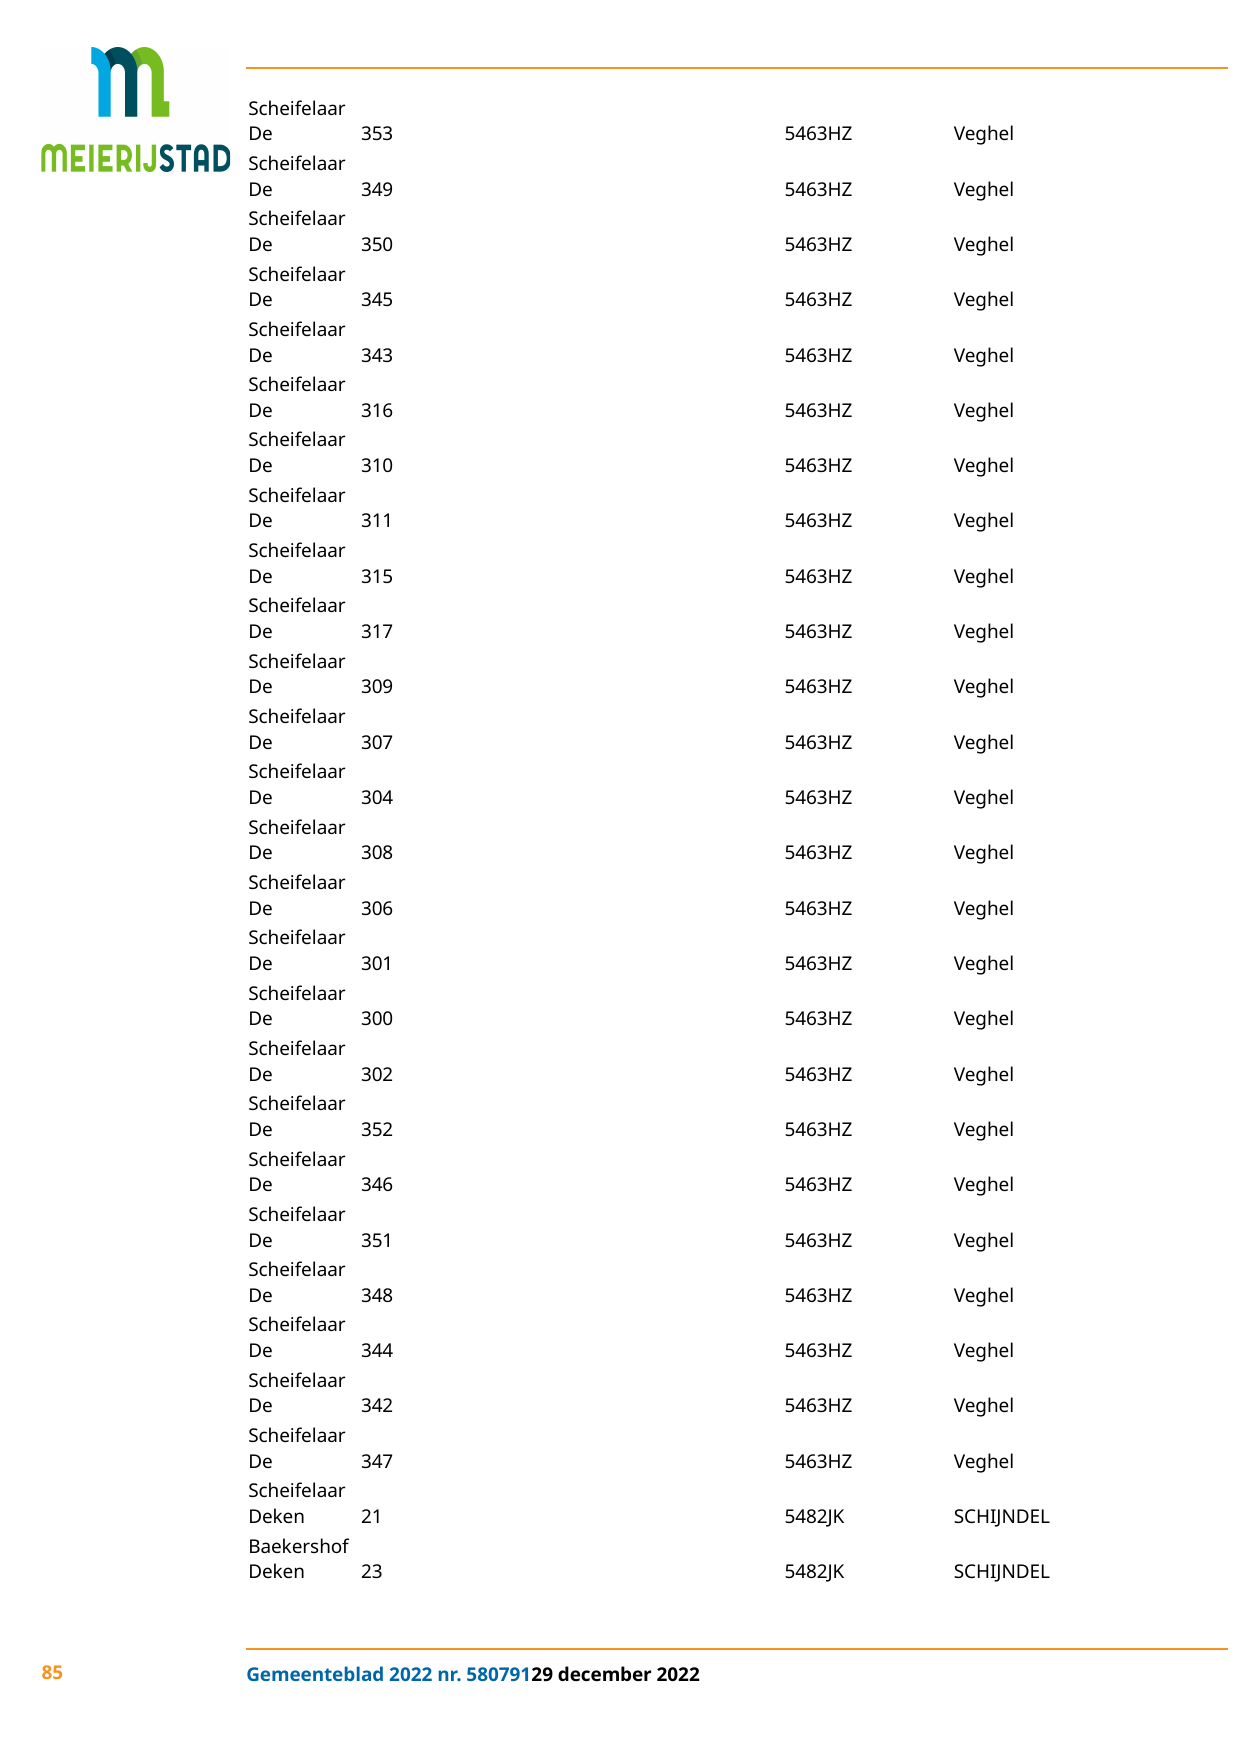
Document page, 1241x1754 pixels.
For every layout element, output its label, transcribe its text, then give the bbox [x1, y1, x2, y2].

table_cell SCHIJNDEL [954, 1559, 1095, 1584]
table_cell 5463HZ [784, 784, 954, 839]
table_cell [474, 729, 784, 784]
table_cell De Scheifelaar [248, 895, 361, 950]
table_cell 309 [361, 674, 474, 729]
table_cell [474, 342, 784, 397]
table_cell 5463HZ [784, 1171, 954, 1227]
table_cell De Scheifelaar [248, 1393, 361, 1448]
table_cell De Scheifelaar [248, 508, 361, 563]
table_cell 345 [361, 286, 474, 342]
table_cell 316 [361, 397, 474, 452]
table_cell [474, 397, 784, 452]
table_cell Veghel [954, 563, 1095, 618]
table_cell [474, 95, 784, 121]
table_cell 346 [361, 1171, 474, 1227]
table_cell 5482JK [784, 1503, 954, 1559]
table_cell Veghel [954, 729, 1095, 784]
table_cell 308 [361, 840, 474, 895]
table_cell 307 [361, 729, 474, 784]
table_cell [784, 95, 954, 121]
table_cell [474, 453, 784, 508]
table_cell 347 [361, 1448, 474, 1503]
table_cell 5463HZ [784, 231, 954, 286]
table_cell [474, 176, 784, 231]
table_cell De Scheifelaar [248, 729, 361, 784]
table_cell Deken [248, 1559, 361, 1584]
table_cell De Scheifelaar [248, 563, 361, 618]
table_cell [474, 950, 784, 1006]
table_cell 5463HZ [784, 618, 954, 674]
table_cell De Scheifelaar [248, 1448, 361, 1503]
table_cell Veghel [954, 1116, 1095, 1171]
table_cell 353 [361, 121, 474, 176]
table_cell Veghel [954, 1171, 1095, 1227]
table_cell Veghel [954, 950, 1095, 1006]
table_cell Veghel [954, 397, 1095, 452]
table_cell 342 [361, 1393, 474, 1448]
table_cell 311 [361, 508, 474, 563]
table_cell [474, 1448, 784, 1503]
table_cell [474, 895, 784, 950]
table_cell [954, 95, 1095, 121]
table_cell 300 [361, 1006, 474, 1061]
picture [41, 47, 231, 172]
table_cell Veghel [954, 1448, 1095, 1503]
table_cell [474, 1338, 784, 1393]
table_cell 343 [361, 342, 474, 397]
table_cell De Scheifelaar [248, 1006, 361, 1061]
table_cell 21 [361, 1503, 474, 1559]
table_cell Veghel [954, 895, 1095, 950]
table_cell 317 [361, 618, 474, 674]
table_cell SCHIJNDEL [954, 1503, 1095, 1559]
table_cell [474, 1282, 784, 1337]
table_cell Veghel [954, 1282, 1095, 1337]
table_cell 5463HZ [784, 840, 954, 895]
table_cell 5463HZ [784, 1282, 954, 1337]
table_cell 5463HZ [784, 674, 954, 729]
table_cell 5463HZ [784, 1061, 954, 1116]
table_cell [474, 618, 784, 674]
table_cell [474, 1559, 784, 1584]
table_cell Veghel [954, 840, 1095, 895]
table_cell 5463HZ [784, 121, 954, 176]
table_cell Veghel [954, 1061, 1095, 1116]
table_cell De Scheifelaar [248, 1116, 361, 1171]
table_cell Deken Baekershof [248, 1503, 361, 1559]
table_cell De Scheifelaar [248, 1282, 361, 1337]
table_cell [474, 784, 784, 839]
table_cell 5463HZ [784, 397, 954, 452]
table_cell Veghel [954, 1338, 1095, 1393]
table_cell 5463HZ [784, 563, 954, 618]
table_cell 301 [361, 950, 474, 1006]
table_cell 5463HZ [784, 895, 954, 950]
table_cell 5463HZ [784, 453, 954, 508]
table_cell De Scheifelaar [248, 840, 361, 895]
table_cell [474, 1116, 784, 1171]
table_cell De Scheifelaar [248, 618, 361, 674]
table_cell Veghel [954, 1227, 1095, 1282]
table_cell 350 [361, 231, 474, 286]
table_cell 23 [361, 1559, 474, 1584]
table_cell De Scheifelaar [248, 342, 361, 397]
table_cell 344 [361, 1338, 474, 1393]
table_cell De Scheifelaar [248, 453, 361, 508]
table_cell Veghel [954, 674, 1095, 729]
table_cell 5463HZ [784, 950, 954, 1006]
table_cell [474, 674, 784, 729]
table_cell Veghel [954, 342, 1095, 397]
table_cell De Scheifelaar [248, 397, 361, 452]
table_cell 5463HZ [784, 1227, 954, 1282]
table_cell [474, 563, 784, 618]
table_cell [474, 286, 784, 342]
table_cell [474, 1503, 784, 1559]
table_cell 5463HZ [784, 1448, 954, 1503]
table_cell De Scheifelaar [248, 950, 361, 1006]
table_cell 5463HZ [784, 176, 954, 231]
table_cell [474, 508, 784, 563]
table_cell Veghel [954, 508, 1095, 563]
table_cell De Scheifelaar [248, 231, 361, 286]
table_cell Veghel [954, 1393, 1095, 1448]
table_cell 306 [361, 895, 474, 950]
table_cell [474, 1171, 784, 1227]
table_cell De Scheifelaar [248, 121, 361, 176]
table_cell [474, 121, 784, 176]
table_cell 310 [361, 453, 474, 508]
table_cell 5463HZ [784, 1116, 954, 1171]
table_cell 302 [361, 1061, 474, 1116]
table_cell Veghel [954, 784, 1095, 839]
table_cell [361, 95, 474, 121]
table_cell 5463HZ [784, 286, 954, 342]
table_cell [474, 1393, 784, 1448]
table_cell [474, 1061, 784, 1116]
table_cell De Scheifelaar [248, 286, 361, 342]
table_cell 5463HZ [784, 342, 954, 397]
table_cell Scheifelaar [248, 95, 361, 121]
table_cell De Scheifelaar [248, 674, 361, 729]
table_cell De Scheifelaar [248, 784, 361, 839]
table_cell Veghel [954, 1006, 1095, 1061]
table_cell De Scheifelaar [248, 1171, 361, 1227]
table_cell 5463HZ [784, 1393, 954, 1448]
table_cell Veghel [954, 618, 1095, 674]
table_cell 352 [361, 1116, 474, 1171]
table_cell 304 [361, 784, 474, 839]
table_cell 5463HZ [784, 729, 954, 784]
table_cell [474, 1227, 784, 1282]
table_cell [474, 840, 784, 895]
table_cell De Scheifelaar [248, 1061, 361, 1116]
table_cell 348 [361, 1282, 474, 1337]
table_cell 5463HZ [784, 508, 954, 563]
table_cell 5482JK [784, 1559, 954, 1584]
table_cell 5463HZ [784, 1006, 954, 1061]
table_cell 315 [361, 563, 474, 618]
table_cell De Scheifelaar [248, 1227, 361, 1282]
table_cell De Scheifelaar [248, 1338, 361, 1393]
table_cell 351 [361, 1227, 474, 1282]
table_cell Veghel [954, 286, 1095, 342]
table_cell [474, 231, 784, 286]
table_cell De Scheifelaar [248, 176, 361, 231]
table_cell Veghel [954, 121, 1095, 176]
table_cell 5463HZ [784, 1338, 954, 1393]
table_cell 349 [361, 176, 474, 231]
table_cell Veghel [954, 176, 1095, 231]
table_cell Veghel [954, 453, 1095, 508]
table_cell Veghel [954, 231, 1095, 286]
table_cell [474, 1006, 784, 1061]
